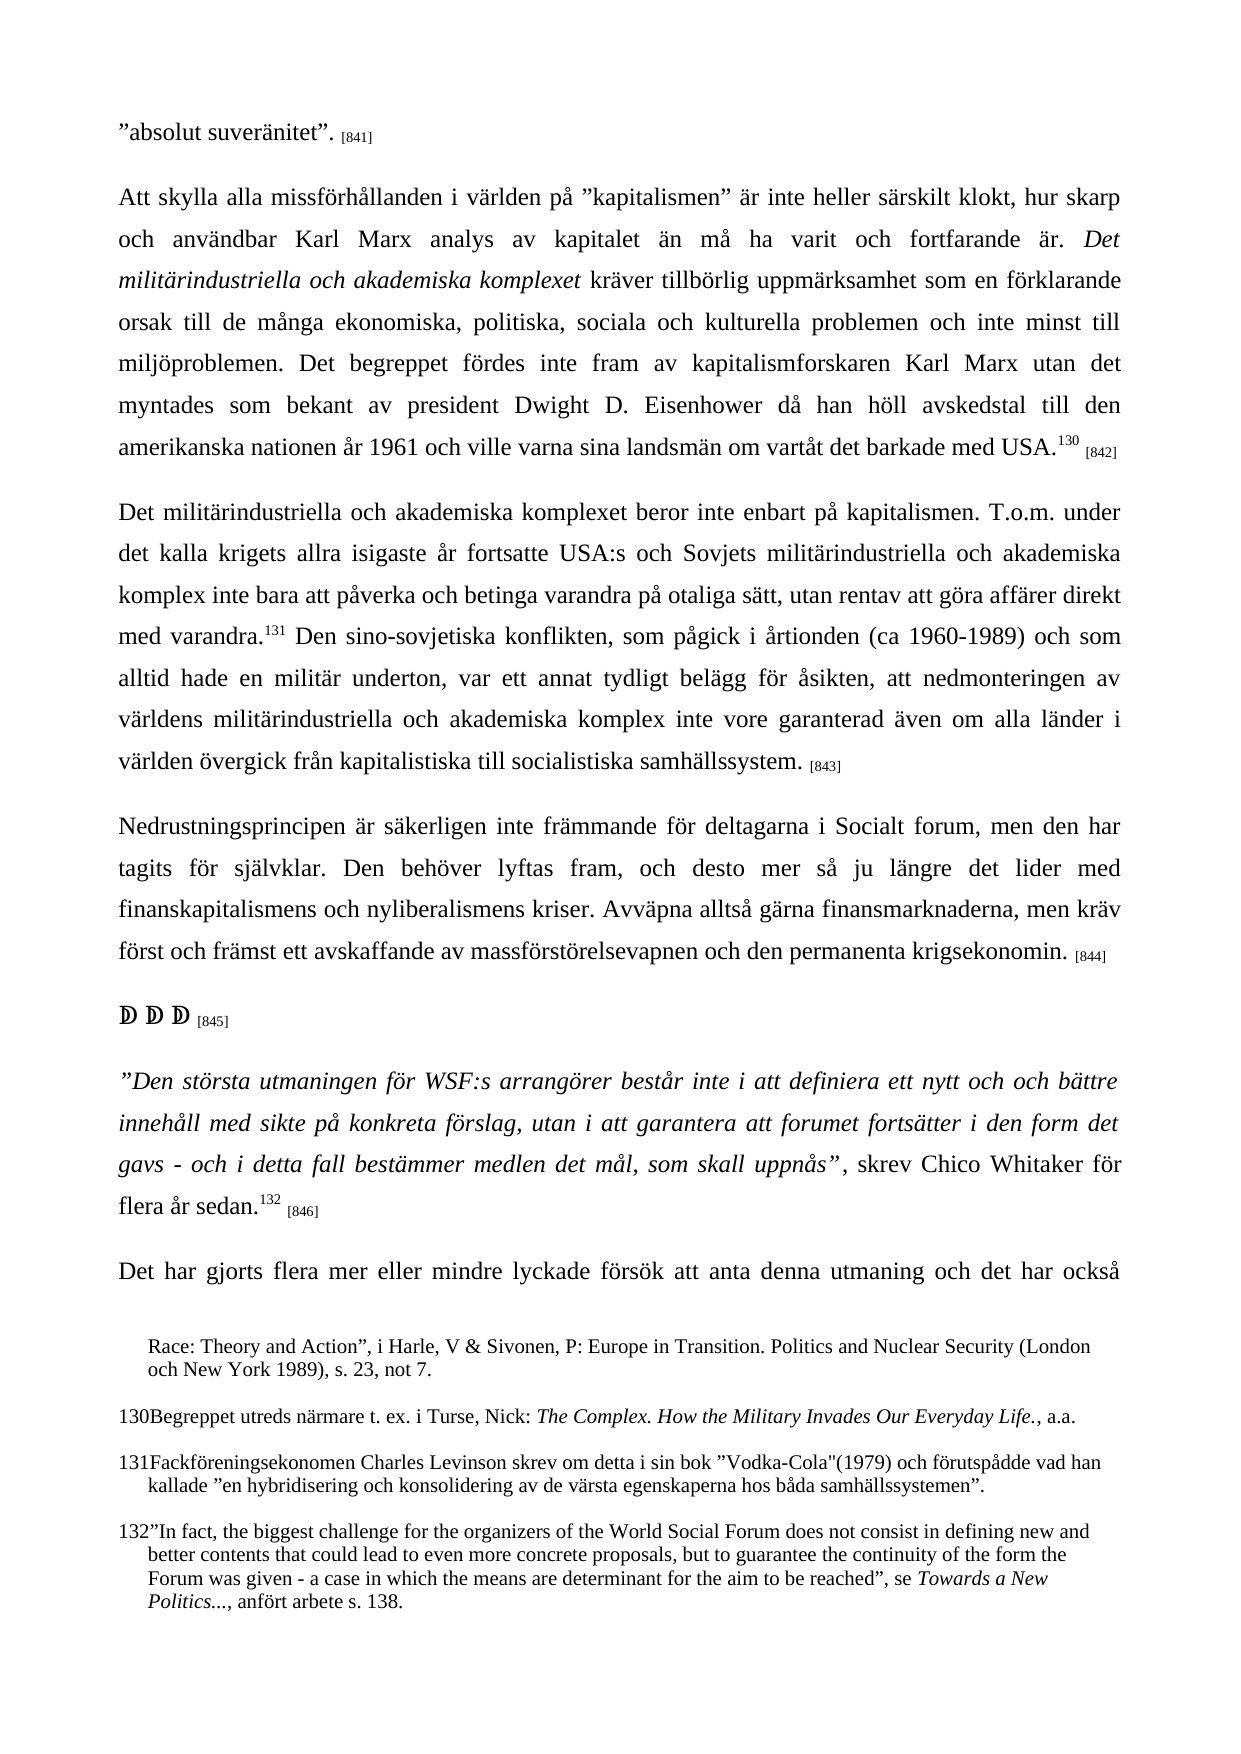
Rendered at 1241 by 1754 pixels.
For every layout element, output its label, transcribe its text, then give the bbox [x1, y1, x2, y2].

text Begreppet utreds närmare t. ex. i Turse, Nick: The Complex. How the Military Invades Our Everyday Life., a.a. [118, 1404, 1122, 1428]
text Det militärindustriella och akademiska komplexet beror inte enbart på kapitalismen. T.o.m. under det kalla krigets allra isigaste år fortsatte USA:s och Sovjets militärindustriella och akademiska komplex inte bara att påverka och betinga varandra på otaliga sätt, utan rentav att göra affärer direkt med varandra. Den sino-sovjetiska konflikten, som pågick i årtionden (ca 1960-1989) och som alltid hade en militär underton, var ett annat tydligt belägg för åsikten, att nedmonteringen av världens militärindustriella och akademiska komplex inte vore garanterad även om alla länder i världen övergick från kapitalistiska till socialistiska samhällssystem. [843] [118, 498, 1122, 775]
text ”In fact, the biggest challenge for the organizers of the World Social Forum does not consist in defining new and better contents that could lead to even more concrete proposals, but to guarantee the continuity of the form the Forum was given - a case in which the means are determinant for the aim to be reached”, se Towards a New Politics..., anfört arbete s. 138. [118, 1520, 1122, 1613]
text Att skylla alla missförhållanden i världen på ”kapitalismen” är inte heller särskilt klokt, hur skarp och användbar Karl Marx analys av kapitalet än må ha varit och fortfarande är. Det militärindustriella och akademiska komplexet kräver tillbörlig uppmärksamhet som en förklarande orsak till de många ekonomiska, politiska, sociala och kulturella problemen och inte minst till miljöproblemen. Det begreppet fördes inte fram av kapitalismforskaren Karl Marx utan det myntades som bekant av president Dwight D. Eisenhower då han höll avskedstal till den amerikanska nationen år 1961 och ville varna sina landsmän om vartåt det barkade med USA. [842] [118, 183, 1122, 460]
text Det har gjorts flera mer eller mindre lyckade försök att anta denna utmaning och det har också [118, 1257, 1122, 1284]
text ”Den största utmaningen för WSF:s arrangörer består inte i att definiera ett nytt och och bättre innehåll med sikte på konkreta förslag, utan i att garantera att forumet fortsätter i den form det gavs - och i detta fall bestämmer medlen det mål, som skall uppnås”, skrev Chico Whitaker för flera år sedan. [846] [118, 1067, 1122, 1219]
text Fackföreningsekonomen Charles Levinson skrev om detta i sin bok ”Vodka-Cola"(1979) och förutspådde vad han kallade ”en hybridisering och konsolidering av de värsta egenskaperna hos båda samhällssystemen”. [118, 1451, 1122, 1497]
text ”absolut suveränitet”. [841] [118, 118, 1122, 146]
text Nedrustningsprincipen är säkerligen inte främmande för deltagarna i Socialt forum, men den har tagits för självklar. Den behöver lyftas fram, och desto mer så ju längre det lider med finanskapitalismens och nyliberalismens kriser. Avväpna alltså gärna finansmarknaderna, men kräv först och främst ett avskaffande av massförstörelsevapnen och den permanenta krigsekonomin. [844] [118, 812, 1122, 964]
text Race: Theory and Action”, i Harle, V & Sivonen, P: Europe in Transition. Politics and Nuclear Security (London och New York 1989), s. 23, not 7. [118, 1335, 1122, 1381]
text ↁ ↁ ↁ [845] [118, 1002, 1122, 1030]
